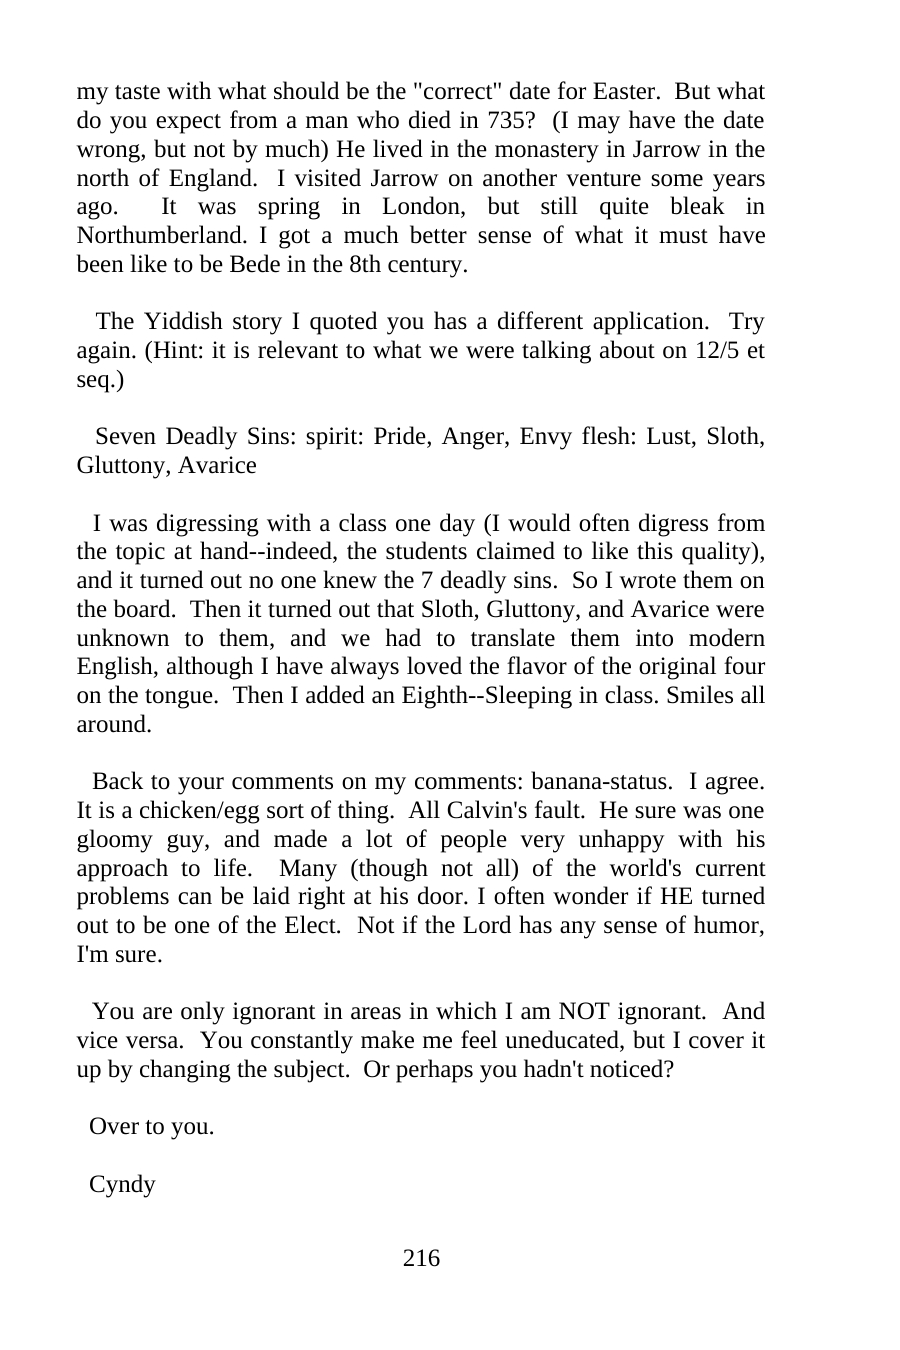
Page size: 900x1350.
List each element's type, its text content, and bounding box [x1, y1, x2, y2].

text I was digressing with a class one day (I would often digress from the topic at hand--indeed, the students claimed to like this quality), and it turned out no one knew the 7 deadly sins. So I wrote them on the board. Then it turned out that Sloth, Gluttony, and Avarice were unknown to them, and we had to translate them into modern English, although I have always loved the flavor of the original four on the tongue. Then I added an Eighth--Sleeping in class. Smiles all around. [76, 508, 766, 738]
text You are only ignorant in areas in which I am NOT ignorant. And vice versa. You constantly make me feel uneducated, but I cover it up by changing the subject. Or perhaps you hadn't noticed? [76, 996, 766, 1083]
text my taste with what should be the "correct" date for Easter. But what do you expect from a man who died in 735? (I may have the date wrong, but not by much) He lived in the monastery in Jarrow in the north of England. I visited Jarrow on another venture some years ago. It was spring in London, but still quite bleak in Northumberland. I got a much better sense of what it must have been like to be Bede in the 8th century. [76, 76, 766, 278]
text Over to you. [76, 1111, 766, 1140]
text The Yiddish story I quoted you has a different application. Try again. (Hint: it is relevant to what we were talking about on 12/5 et seq.) [76, 306, 766, 393]
text Cyndy [76, 1169, 766, 1198]
text Seven Deadly Sins: spirit: Pride, Anger, Envy flesh: Lust, Sloth, Gluttony, Avarice [76, 421, 766, 479]
text Back to your comments on my comments: banana-status. I agree. It is a chicken/egg sort of thing. All Calvin's fault. He sure was one gloomy guy, and made a lot of people very unhappy with his approach to life. Many (though not all) of the world's current problems can be laid right at his door. I often wonder if HE turned out to be one of the Elect. Not if the Lord has any sense of humor, I'm sure. [76, 766, 766, 968]
